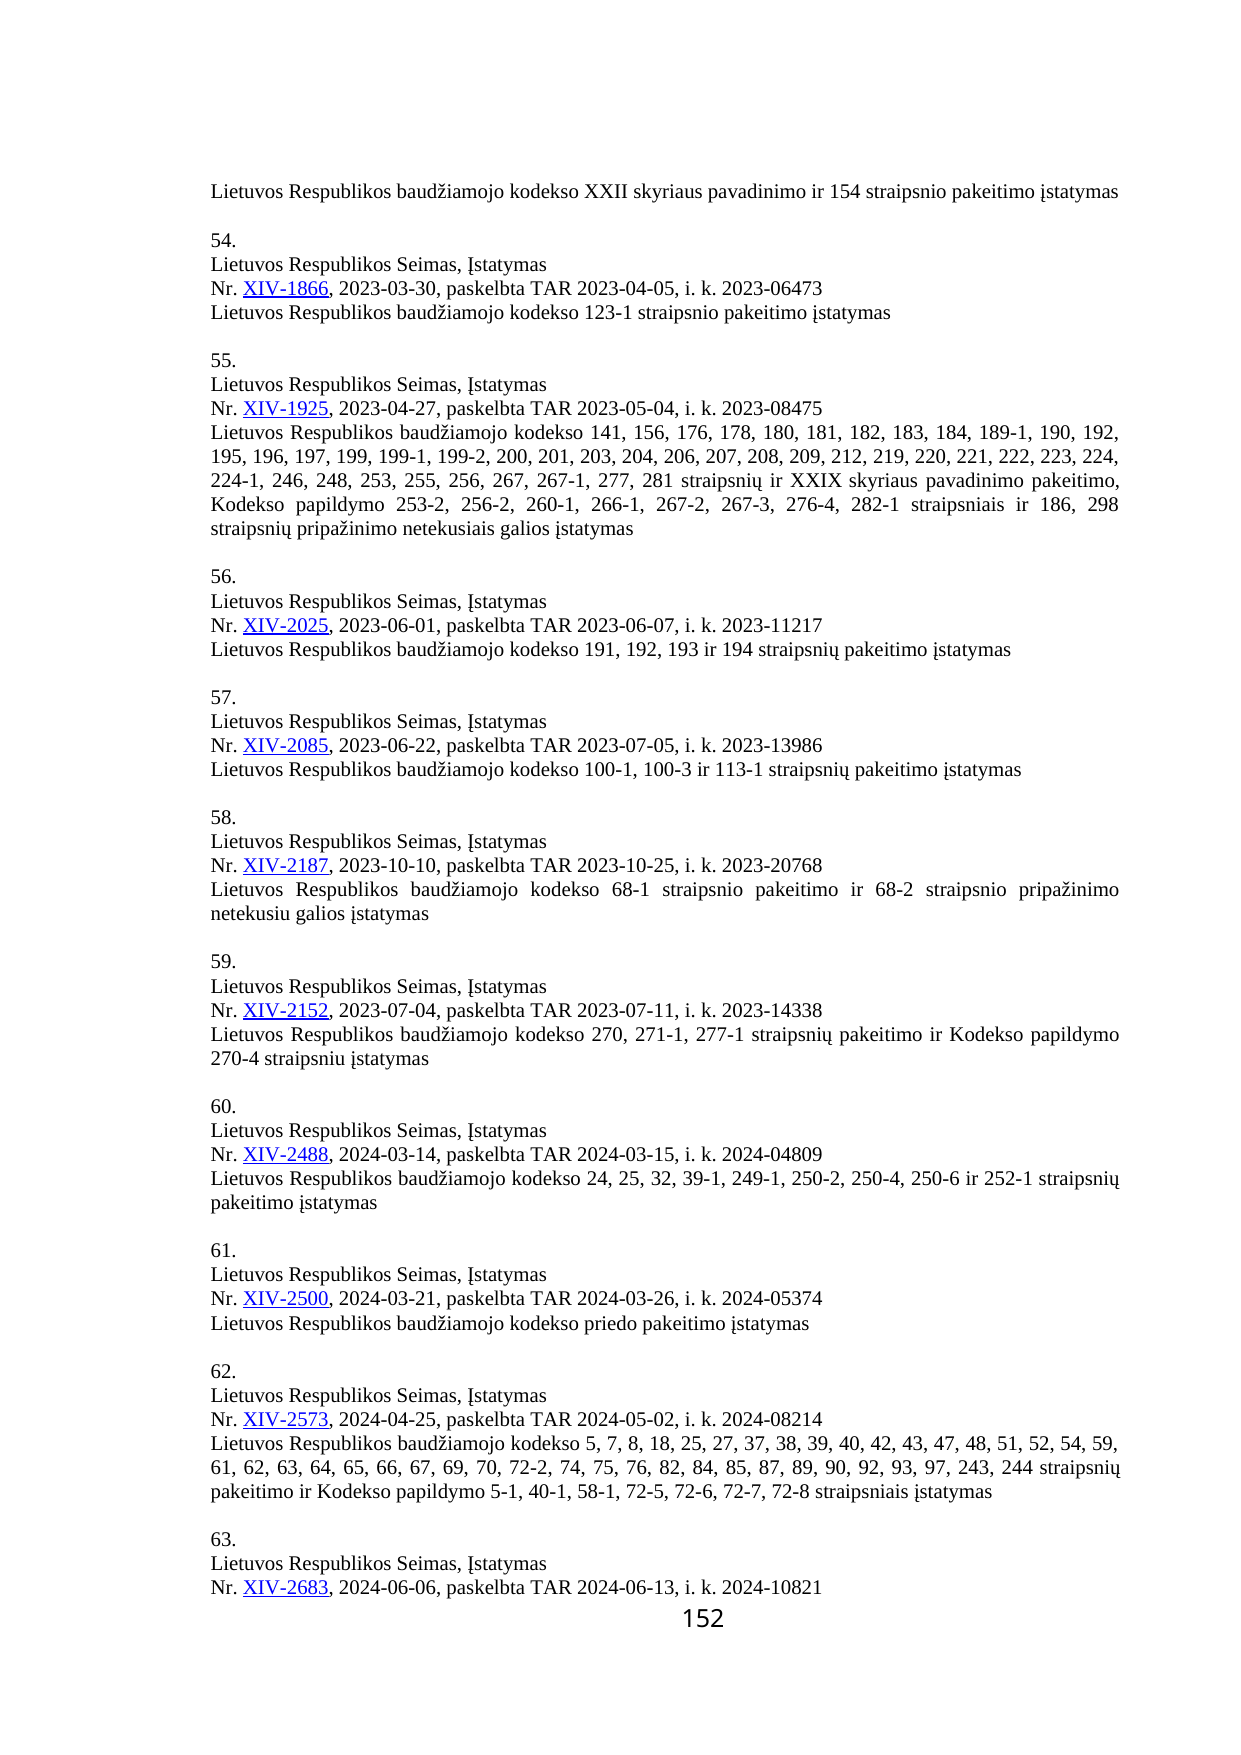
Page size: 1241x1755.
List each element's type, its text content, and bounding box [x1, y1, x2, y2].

text Nr. XIV-2488, 2024-03-14, paskelbta TAR 2024-03-15, i. k. 2024-04809 [210, 1142, 1120, 1166]
text Lietuvos Respublikos baudžiamojo kodekso 141, 156, 176, 178, 180, 181, 182, 183, 184, 189-1, 190, 192, 195, 196, 197, 199, 199-1, 199-2, 200, 201, 203, 204, 206, 207, 208, 209, 212, 219, 220, 221, 222, 223, 224, 224-1, 246, 248, 253, 255, 256, 267, 267-1, 277, 281 straipsnių ir XXIX skyriaus pavadinimo pakeitimo, Kodekso papildymo 253-2, 256-2, 260-1, 266-1, 267-2, 267-3, 276-4, 282-1 straipsniais ir 186, 298 straipsnių pripažinimo netekusiais galios įstatymas [210, 420, 1120, 540]
text 63. [210, 1527, 1120, 1551]
text Nr. XIV-1866, 2023-03-30, paskelbta TAR 2023-04-05, i. k. 2023-06473 [210, 276, 1120, 300]
text Lietuvos Respublikos Seimas, Įstatymas [210, 1551, 1120, 1575]
text Lietuvos Respublikos Seimas, Įstatymas [210, 709, 1120, 733]
text Lietuvos Respublikos baudžiamojo kodekso 100-1, 100-3 ir 113-1 straipsnių pakeitimo įstatymas [210, 757, 1120, 781]
text 59. [210, 949, 1120, 973]
text Lietuvos Respublikos Seimas, Įstatymas [210, 1118, 1120, 1142]
text Lietuvos Respublikos baudžiamojo kodekso 270, 271-1, 277-1 straipsnių pakeitimo ir Kodekso papildymo 270-4 straipsniu įstatymas [210, 1022, 1120, 1070]
text 61. [210, 1238, 1120, 1262]
text 62. [210, 1358, 1120, 1383]
text 56. [210, 564, 1120, 588]
text Lietuvos Respublikos Seimas, Įstatymas [210, 1262, 1120, 1286]
text 58. [210, 805, 1120, 829]
text 55. [210, 348, 1120, 372]
text Nr. XIV-2500, 2024-03-21, paskelbta TAR 2024-03-26, i. k. 2024-05374 [210, 1286, 1120, 1310]
text Nr. XIV-2152, 2023-07-04, paskelbta TAR 2023-07-11, i. k. 2023-14338 [210, 998, 1120, 1022]
text Nr. XIV-2085, 2023-06-22, paskelbta TAR 2023-07-05, i. k. 2023-13986 [210, 733, 1120, 757]
text Lietuvos Respublikos Seimas, Įstatymas [210, 829, 1120, 853]
text Lietuvos Respublikos baudžiamojo kodekso 5, 7, 8, 18, 25, 27, 37, 38, 39, 40, 42, 43, 47, 48, 51, 52, 54, 59, 61, 62, 63, 64, 65, 66, 67, 69, 70, 72-2, 74, 75, 76, 82, 84, 85, 87, 89, 90, 92, 93, 97, 243, 244 straipsnių pakeitimo ir Kodekso papildymo 5-1, 40-1, 58-1, 72-5, 72-6, 72-7, 72-8 straipsniais įstatymas [210, 1431, 1120, 1503]
text Lietuvos Respublikos baudžiamojo kodekso 191, 192, 193 ir 194 straipsnių pakeitimo įstatymas [210, 637, 1120, 661]
text Lietuvos Respublikos Seimas, Įstatymas [210, 588, 1120, 613]
text Lietuvos Respublikos Seimas, Įstatymas [210, 973, 1120, 998]
text 60. [210, 1094, 1120, 1118]
text Nr. XIV-2187, 2023-10-10, paskelbta TAR 2023-10-25, i. k. 2023-20768 [210, 853, 1120, 877]
text Nr. XIV-2683, 2024-06-06, paskelbta TAR 2024-06-13, i. k. 2024-10821 [210, 1575, 1120, 1599]
text Lietuvos Respublikos baudžiamojo kodekso 123-1 straipsnio pakeitimo įstatymas [210, 300, 1120, 324]
text Lietuvos Respublikos baudžiamojo kodekso priedo pakeitimo įstatymas [210, 1310, 1120, 1334]
text 54. [210, 228, 1120, 252]
text Nr. XIV-2025, 2023-06-01, paskelbta TAR 2023-06-07, i. k. 2023-11217 [210, 613, 1120, 637]
text Nr. XIV-1925, 2023-04-27, paskelbta TAR 2023-05-04, i. k. 2023-08475 [210, 396, 1120, 420]
text Lietuvos Respublikos Seimas, Įstatymas [210, 252, 1120, 276]
text Lietuvos Respublikos Seimas, Įstatymas [210, 372, 1120, 396]
text Lietuvos Respublikos baudžiamojo kodekso 68-1 straipsnio pakeitimo ir 68-2 straipsnio pripažinimo netekusiu galios įstatymas [210, 877, 1120, 925]
text 57. [210, 685, 1120, 709]
text Lietuvos Respublikos baudžiamojo kodekso 24, 25, 32, 39-1, 249-1, 250-2, 250-4, 250-6 ir 252-1 straipsnių pakeitimo įstatymas [210, 1166, 1120, 1214]
text Lietuvos Respublikos Seimas, Įstatymas [210, 1383, 1120, 1407]
text Lietuvos Respublikos baudžiamojo kodekso XXII skyriaus pavadinimo ir 154 straipsnio pakeitimo įstatymas [210, 179, 1120, 203]
text Nr. XIV-2573, 2024-04-25, paskelbta TAR 2024-05-02, i. k. 2024-08214 [210, 1407, 1120, 1431]
